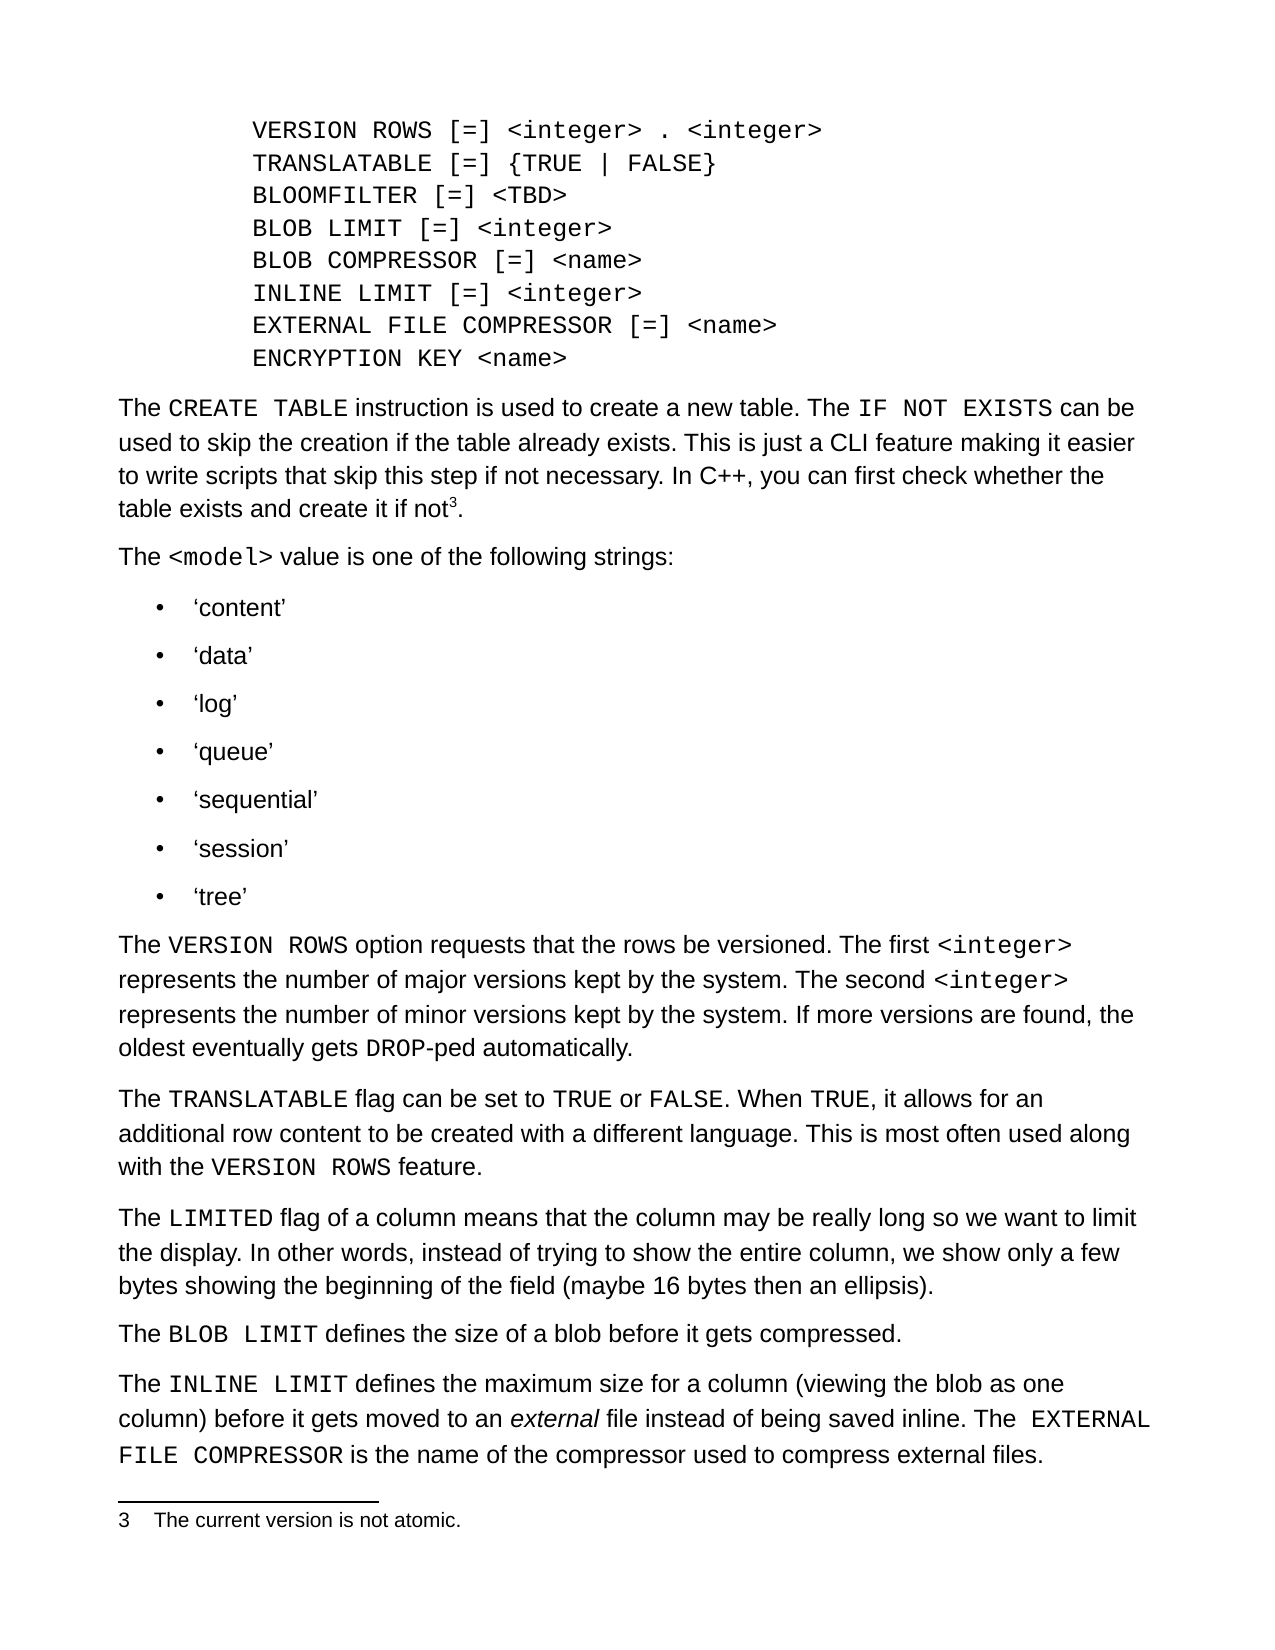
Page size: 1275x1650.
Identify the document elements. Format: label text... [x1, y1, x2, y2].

text The VERSION ROWS option requests that the rows be versioned. The first <integer> represents the number of major versions kept by the system. The second <integer> represents the number of minor versions kept by the system. If more versions are found, the oldest eventually gets DROP-ped automatically. [118, 930, 1157, 1064]
text VERSION ROWS [=] <integer> . <integer> TRANSLATABLE [=] {TRUE | FALSE} BLOOMFILTER [=] <TBD> BLOB LIMIT [=] <integer> BLOB COMPRESSOR [=] <name> INLINE LIMIT [=] <integer> EXTERNAL FILE COMPRESSOR [=] <name> ENCRYPTION KEY <name> [192, 118, 1157, 374]
text The current version is not atomic. [118, 1508, 1157, 1532]
list ‘log’ [156, 689, 1157, 718]
text The LIMITED flag of a column means that the column may be really long so we want to limit the display. In other words, instead of trying to show the entire column, we show only a few bytes showing the beginning of the field (maybe 16 bytes then an ellipsis). [118, 1202, 1157, 1299]
list ‘content’ [156, 593, 1157, 622]
list ‘data’ [156, 641, 1157, 670]
list ‘tree’ [156, 882, 1157, 911]
text The BLOB LIMIT defines the size of a blob before it gets compressed. [118, 1319, 1157, 1350]
list ‘sequential’ [156, 785, 1157, 814]
text The CREATE TABLE instruction is used to create a new table. The IF NOT EXISTS can be used to skip the creation if the table already exists. This is just a CLI feature making it easier to write scripts that skip this step if not necessary. In C++, you can first check whether the table exists and create it if not. [118, 393, 1157, 523]
text The <model> value is one of the following strings: [118, 542, 1157, 573]
text The TRANSLATABLE flag can be set to TRUE or FALSE. When TRUE, it allows for an additional row content to be created with a different language. This is most often used along with the VERSION ROWS feature. [118, 1084, 1157, 1183]
list ‘session’ [156, 833, 1157, 862]
list ‘queue’ [156, 737, 1157, 766]
text The INLINE LIMIT defines the maximum size for a column (viewing the blob as one column) before it gets moved to an external file instead of being saved inline. The EXTERNAL FILE COMPRESSOR is the name of the compressor used to compress external files. [118, 1369, 1157, 1471]
